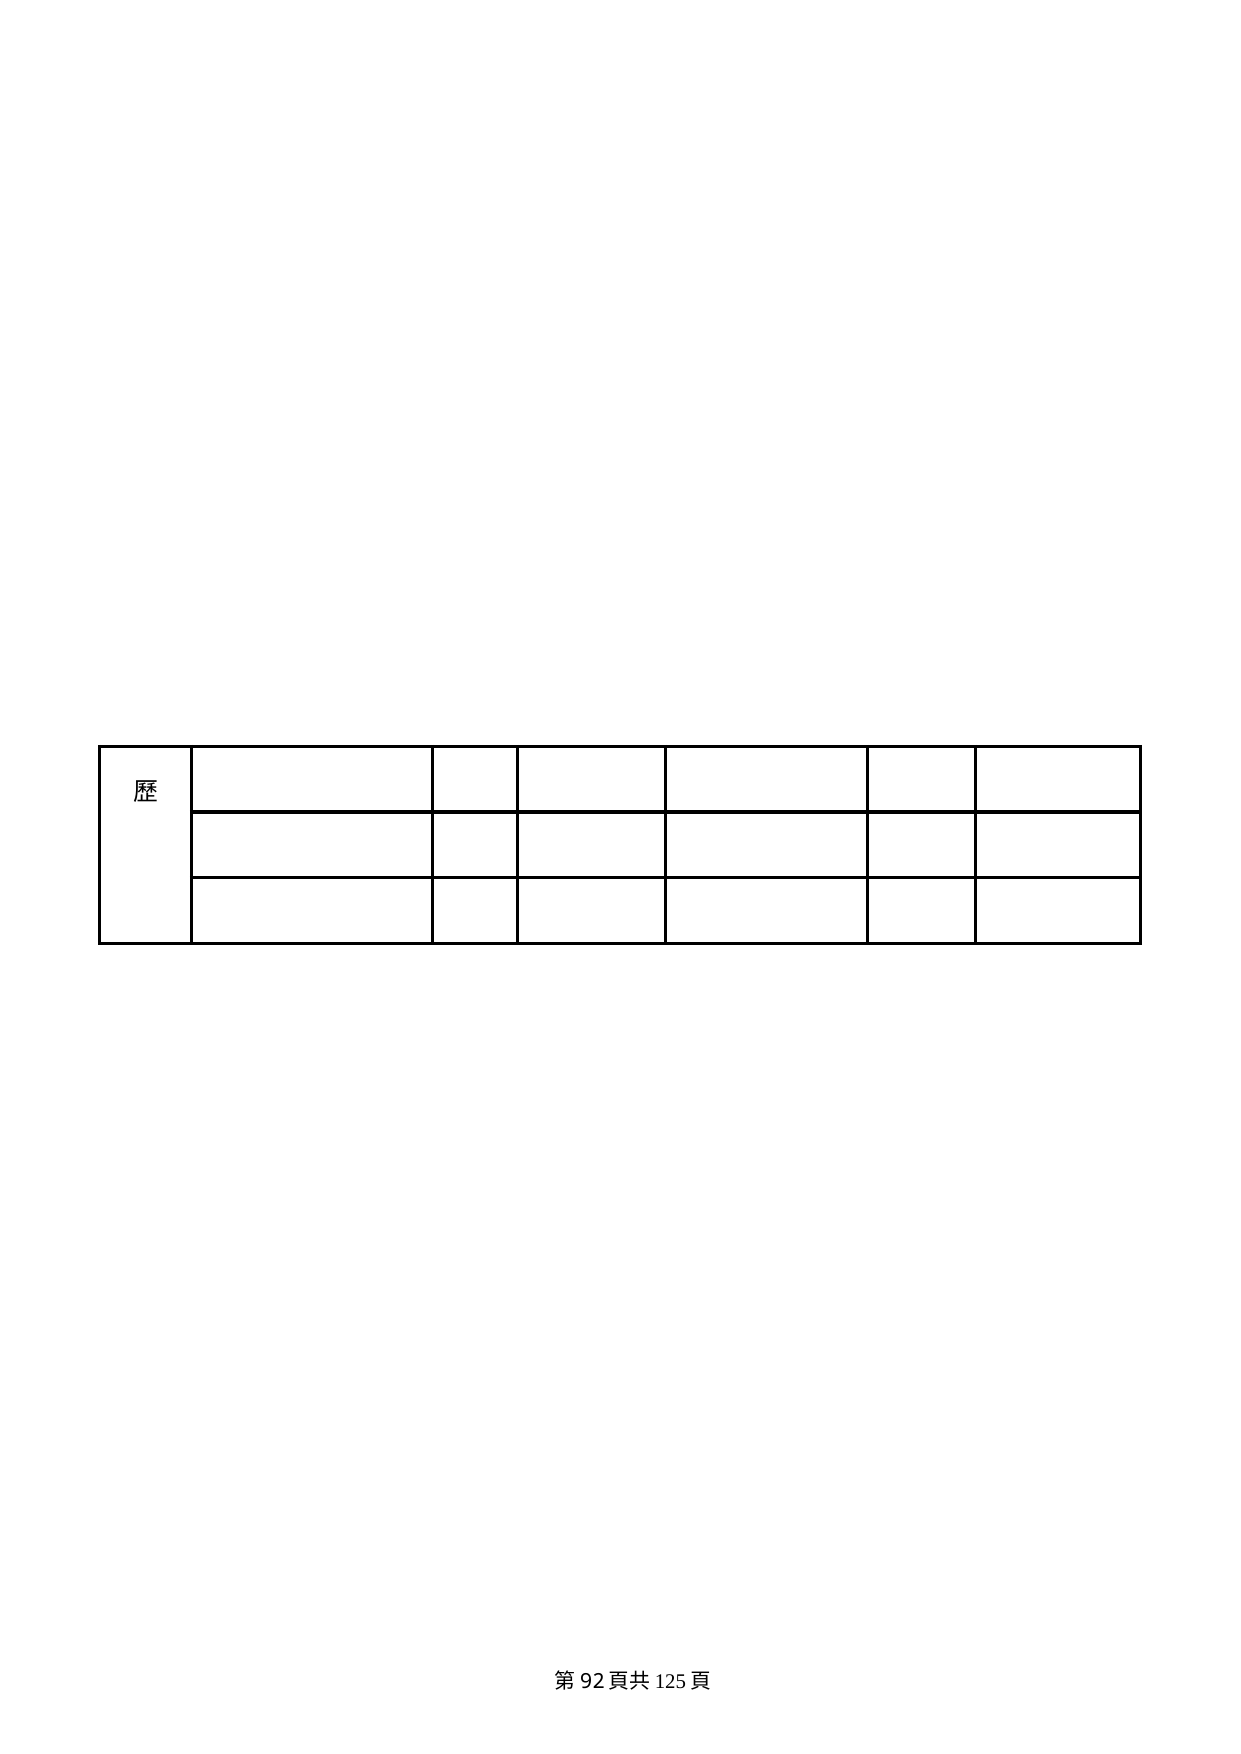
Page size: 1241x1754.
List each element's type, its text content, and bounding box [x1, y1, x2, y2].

table_cell [977, 748, 1139, 810]
table_cell [667, 879, 866, 942]
table_cell [434, 748, 516, 810]
table_cell [193, 814, 431, 876]
table_cell [434, 814, 516, 876]
table_cell [667, 748, 866, 810]
table_cell [869, 814, 974, 876]
table_cell [977, 814, 1139, 876]
table_cell [193, 879, 431, 942]
table_cell [519, 748, 664, 810]
table_cell [869, 748, 974, 810]
table_cell [977, 879, 1139, 942]
table_cell [434, 879, 516, 942]
table_cell [193, 748, 431, 810]
table_cell [869, 879, 974, 942]
table_cell [519, 814, 664, 876]
table_cell [667, 814, 866, 876]
table_cell [519, 879, 664, 942]
table_cell 經 歷 [101, 748, 190, 942]
